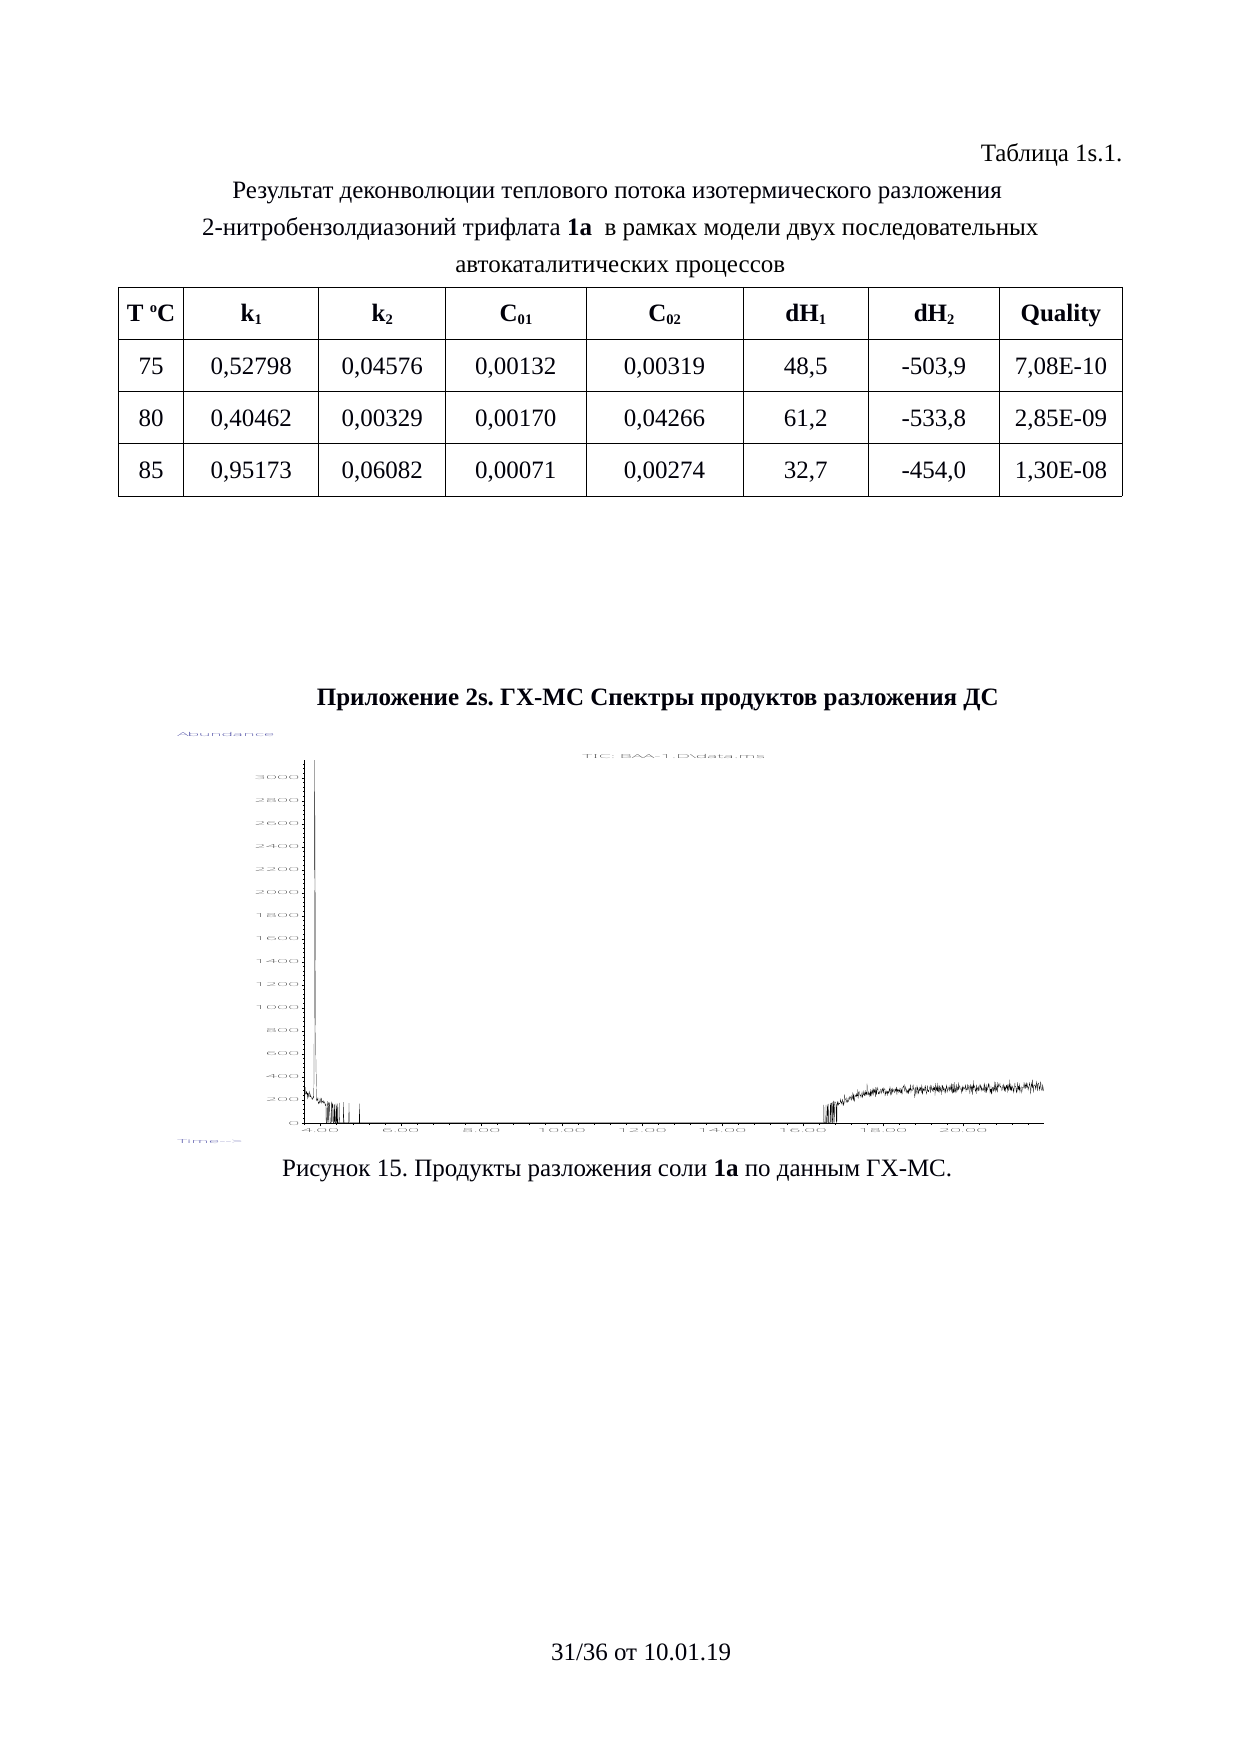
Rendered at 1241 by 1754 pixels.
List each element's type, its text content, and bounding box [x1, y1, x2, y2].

table_cell -533,8 [869, 392, 999, 443]
table_cell -454,0 [869, 444, 999, 496]
table_cell 0,00170 [446, 392, 586, 443]
table_cell 61,2 [744, 392, 868, 443]
table_cell 7,08E-10 [1000, 340, 1122, 391]
table_header k1 [184, 288, 318, 339]
table_cell 32,7 [744, 444, 868, 496]
table_header T оС [119, 288, 183, 339]
table_cell 2,85E-09 [1000, 392, 1122, 443]
table_cell 0,04576 [319, 340, 445, 391]
table_header C01 [446, 288, 586, 339]
table_cell -503,9 [869, 340, 999, 391]
table_cell 0,00329 [319, 392, 445, 443]
table_cell 0,06082 [319, 444, 445, 496]
table_cell 80 [119, 392, 183, 443]
text Рисунок 15. Продукты разложения соли 1a по данным ГХ-МС. [118, 1153, 1122, 1182]
table_cell 0,00071 [446, 444, 586, 496]
text 2-нитробензолдиазоний трифлата 1a в рамках модели двух последовательных автокаталитических процессов [118, 212, 1122, 278]
table_cell 0,95173 [184, 444, 318, 496]
text Приложение 2s. ГХ-МС Спектры продуктов разложения ДС [193, 682, 1122, 711]
table_cell 0,04266 [587, 392, 743, 443]
table_cell 0,00132 [446, 340, 586, 391]
table_cell 75 [119, 340, 183, 391]
table_cell 48,5 [744, 340, 868, 391]
table_cell 0,52798 [184, 340, 318, 391]
table_cell 0,00274 [587, 444, 743, 496]
table_cell 0,00319 [587, 340, 743, 391]
table_header dH2 [869, 288, 999, 339]
table_cell 1,30E-08 [1000, 444, 1122, 496]
table_header k2 [319, 288, 445, 339]
text Результат деконволюции теплового потока изотермического разложения [118, 175, 1122, 204]
table_cell 85 [119, 444, 183, 496]
table_header C02 [587, 288, 743, 339]
text Таблица 1s.1. [118, 138, 1122, 166]
table_header Quality [1000, 288, 1122, 339]
table_cell 0,40462 [184, 392, 318, 443]
table_header dH1 [744, 288, 868, 339]
